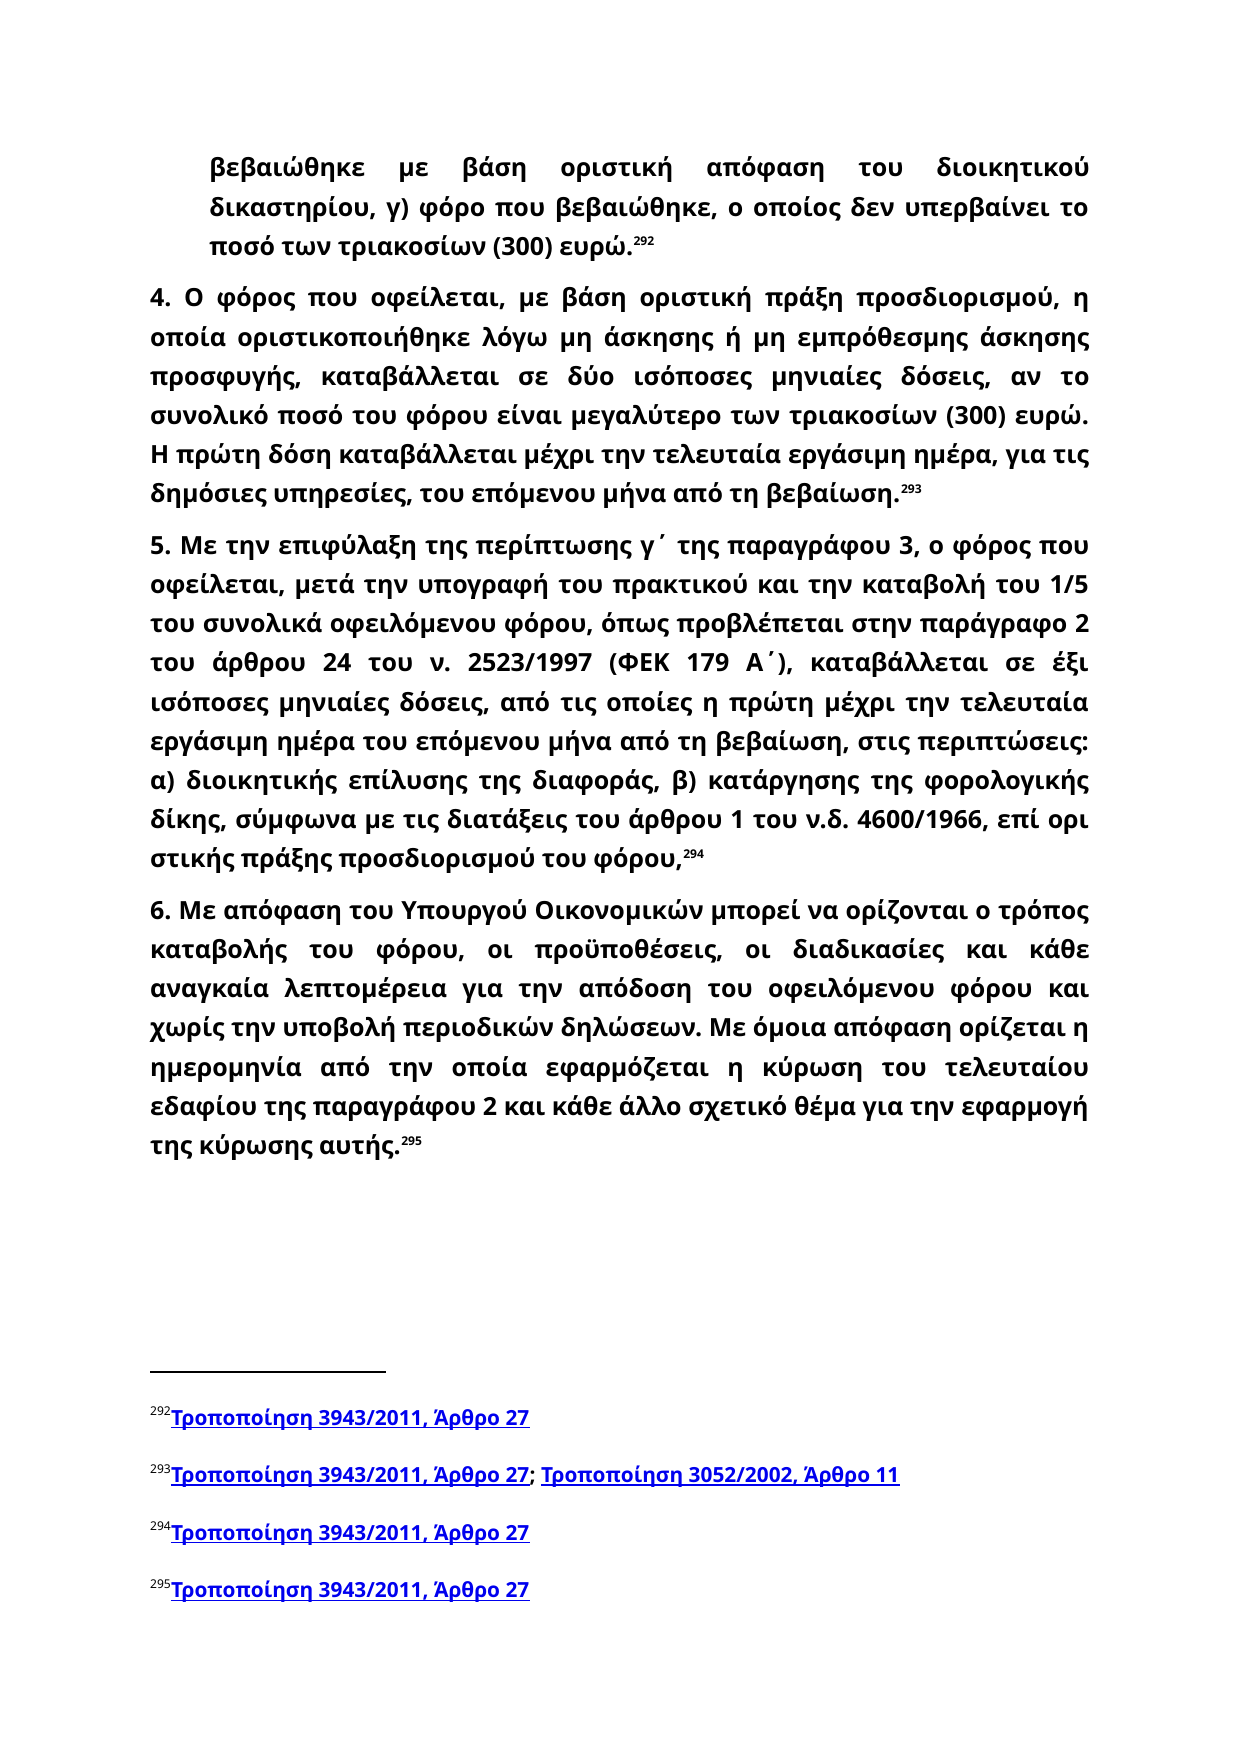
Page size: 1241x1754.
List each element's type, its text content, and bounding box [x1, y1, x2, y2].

text Τροποποίηση 3943/2011, Άρθρο 27; Τροποποίηση 3052/2002, Άρθρο 11 [150, 1460, 1090, 1489]
text Τροποποίηση 3943/2011, Άρθρο 27 [150, 1518, 1090, 1546]
text 6. Με απόφαση του Υπουργού Οικονομικών μπορεί να ορίζονται ο τρόπος καταβολής του φόρου, οι προϋποθέσεις, οι διαδικασίες και κάθε αναγκαία λεπτομέρεια για την απόδοση του οφειλόμενου φόρου και χωρίς την υποβολή περιοδικών δηλώσεων. Με όμοια απόφαση ορίζεται η ημερομηνία από την οποία εφαρμόζεται η κύρωση του τελευταίου εδαφίου της παραγράφου 2 και κάθε άλλο σχετικό θέμα για την εφαρμογή της κύρωσης αυτής. [150, 892, 1090, 1162]
text 4. O φόρος που οφείλεται, με βάση οριστική πράξη προσδιορισμού, η οποία οριστικοποιήθηκε λόγω μη άσκησης ή μη εμπρόθεσμης άσκησης προσφυγής, καταβάλλεται σε δύο ισόποσες μηνιαίες δόσεις, αν το συνολικό ποσό του φόρου είναι μεγαλύτερο των τριακοσίων (300) ευρώ. Η πρώτη δόση καταβάλλεται μέχρι την τελευταία εργάσιμη ημέρα, για τις δημόσιες υπηρεσίες, του επόμενου μήνα από τη βεβαίωση. [150, 280, 1090, 510]
text Τροποποίηση 3943/2011, Άρθρο 27 [150, 1403, 1090, 1431]
list βεβαιώθηκε με βάση οριστική απόφαση του διοικητικού δικαστηρίου, γ) φόρο που βεβαιώθηκε, ο οποίος δεν υπερβαίνει το ποσό των τριακοσίων (300) ευρώ. [150, 150, 1090, 262]
text 5. Με την επιφύλαξη της περίπτωσης γ΄ της παραγράφου 3, ο φόρος που οφείλεται, μετά την υπογραφή του πρακτικού και την καταβολή του 1/5 του συνολικά οφειλόμενου φόρου, όπως προβλέπεται στην παράγραφο 2 του άρθρου 24 του ν. 2523/1997 (ΦΕΚ 179 Α΄), καταβάλλεται σε έξι ισόποσες μηνιαίες δόσεις, από τις οποίες η πρώτη μέχρι την τελευταία εργάσιμη ημέρα του επόμενου μήνα από τη βεβαίωση, στις περιπτώσεις: α) διοικητικής επίλυσης της διαφοράς, β) κατάργησης της φορολογικής δίκης, σύμφωνα με τις διατάξεις του άρθρου 1 του ν.δ. 4600/1966, επί ορι στικής πράξης προσδιορισμού του φόρου, [150, 527, 1090, 875]
text Τροποποίηση 3943/2011, Άρθρο 27 [150, 1576, 1090, 1604]
